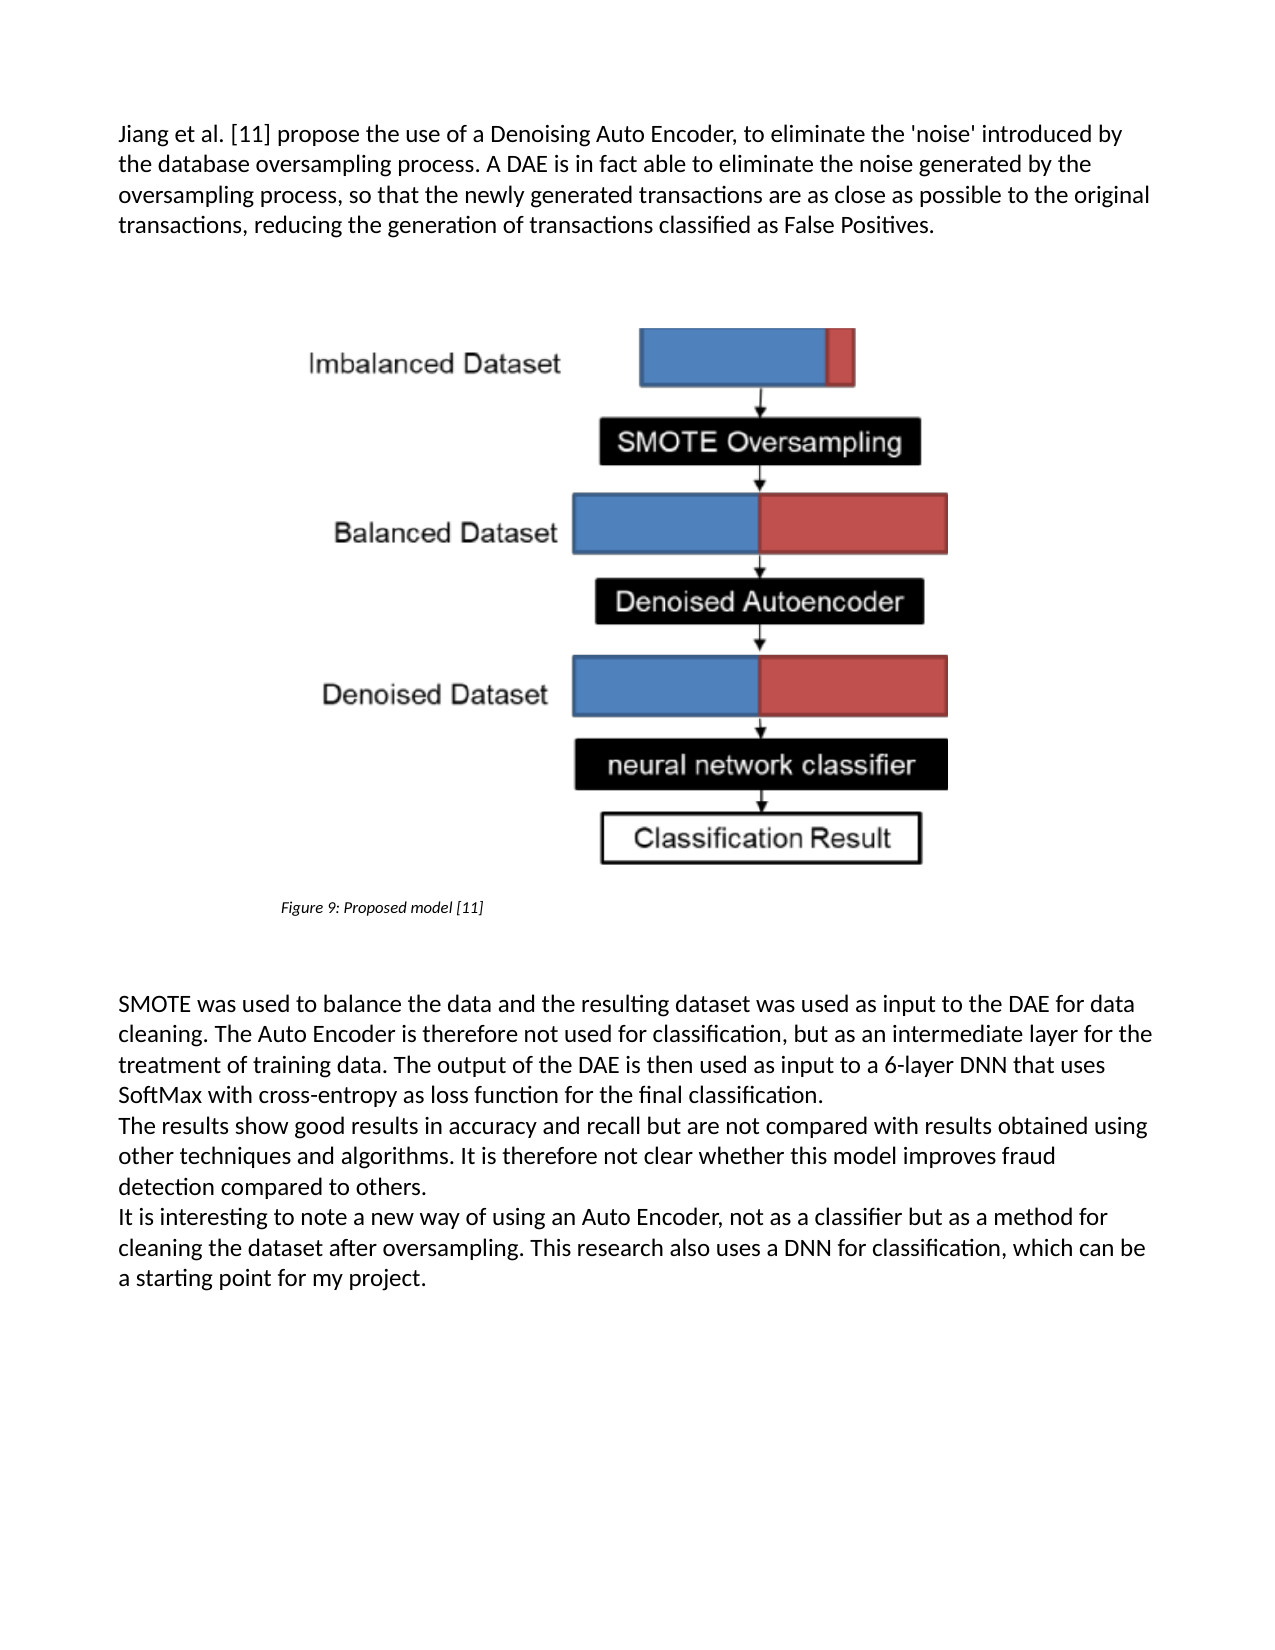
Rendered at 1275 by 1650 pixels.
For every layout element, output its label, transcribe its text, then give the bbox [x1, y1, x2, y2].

text It is interesting to note a new way of using an Auto Encoder, not as a classifier but as a method for cleaning the dataset after oversampling. This research also uses a DNN for classification, which can be a starting point for my project. [118, 1201, 1157, 1293]
text Figure 9: Proposed model [11] [281, 885, 1031, 918]
text The results show good results in accuracy and recall but are not compared with results obtained using other techniques and algorithms. It is therefore not clear whether this model improves fraud detection compared to others. [118, 1110, 1157, 1201]
text SMOTE was used to balance the data and the resulting dataset was used as input to the DAE for data cleaning. The Auto Encoder is therefore not used for classification, but as an intermediate layer for the treatment of training data. The output of the DAE is then used as input to a 6-layer DNN that uses SoftMax with cross-entropy as loss function for the final classification. [118, 988, 1157, 1110]
text Jiang et al. [11] propose the use of a Denoising Auto Encoder, to eliminate the 'noise' introduced by the database oversampling process. A DAE is in fact able to eliminate the noise generated by the oversampling process, so that the newly generated transactions are as close as possible to the original transactions, reducing the generation of transactions classified as False Positives. [118, 118, 1157, 240]
picture [280, 308, 1031, 885]
